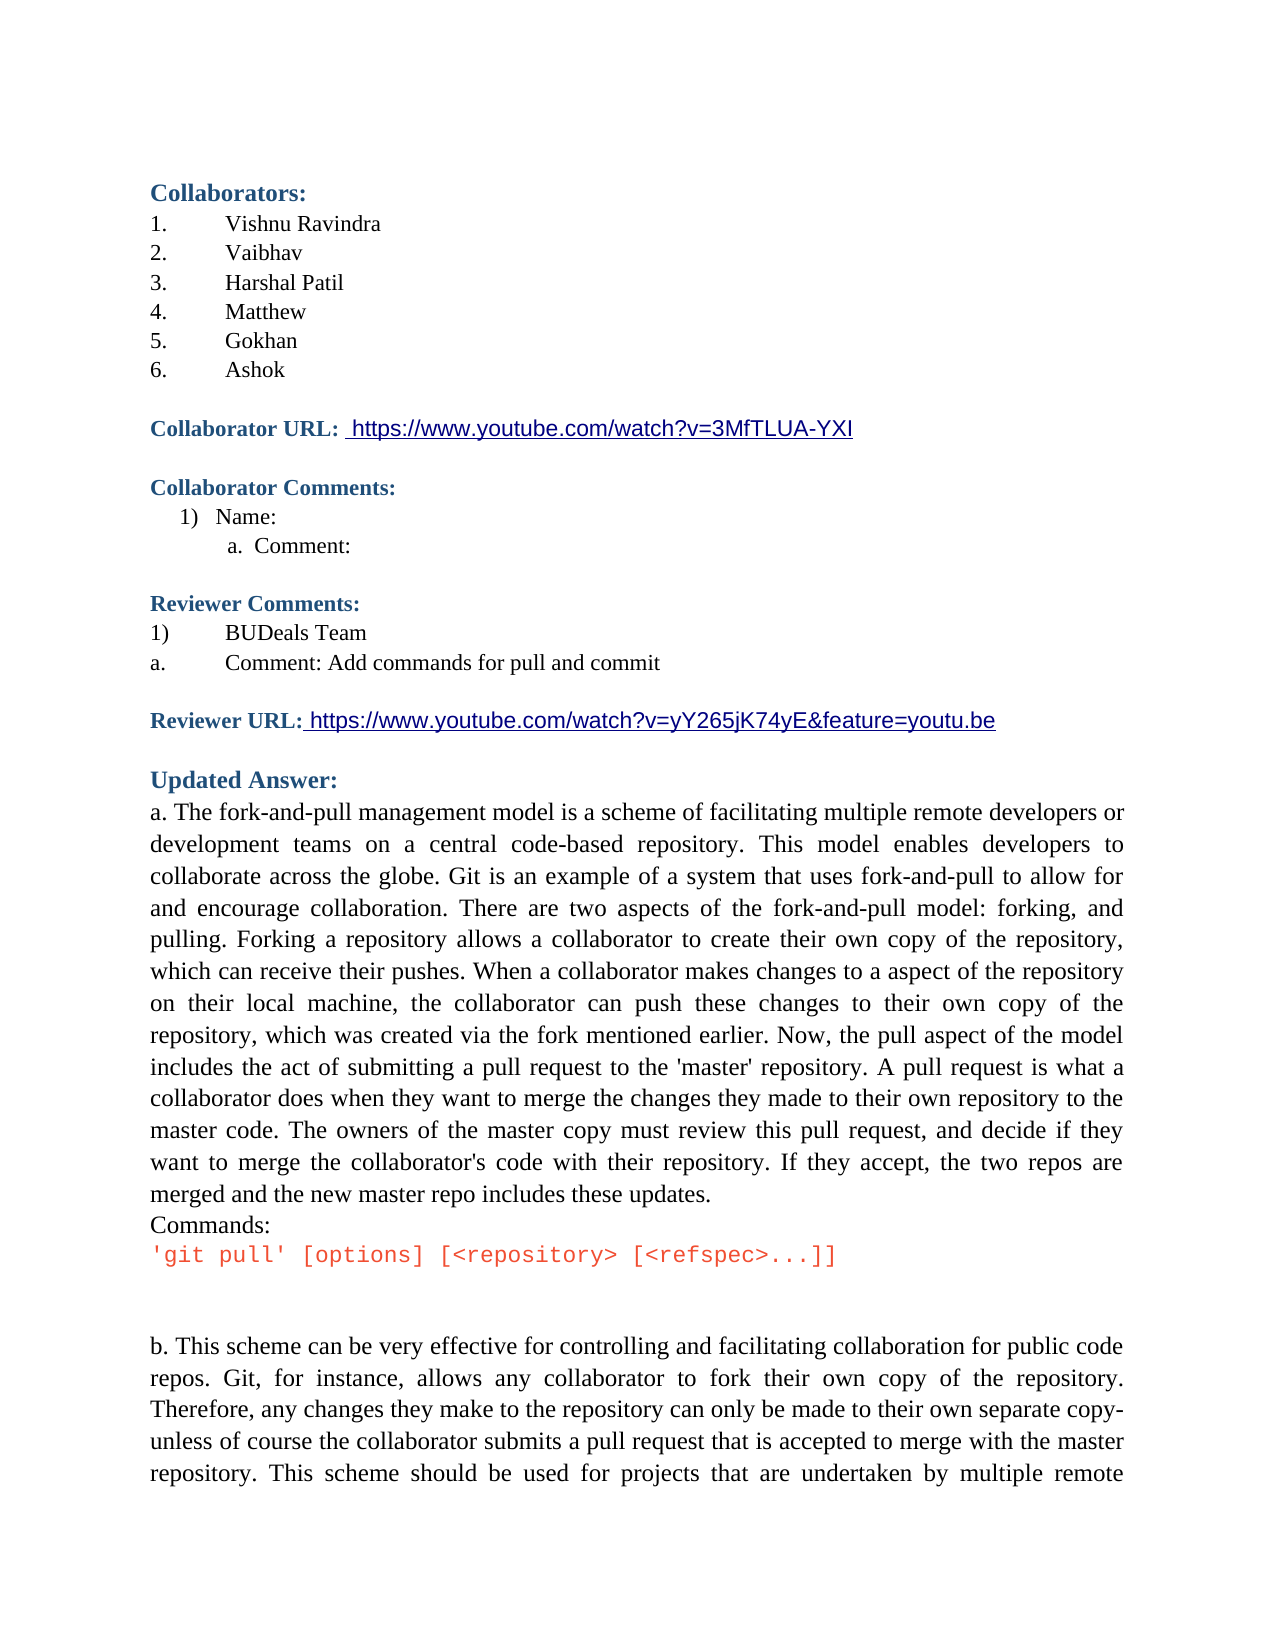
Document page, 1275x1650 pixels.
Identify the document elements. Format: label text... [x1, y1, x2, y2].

text Reviewer Comments: [150, 591, 1125, 617]
text 1) BUDeals Team [150, 620, 1125, 646]
text 6. Ashok [150, 357, 1125, 382]
text 1) Name: [179, 504, 1125, 529]
text a. The fork-and-pull management model is a scheme of facilitating multiple remote developers or development teams on a central code-based repository. This model enables developers to collaborate across the globe. Git is an example of a system that uses fork-and-pull to allow for and encourage collaboration. There are two aspects of the fork-and-pull model: forking, and pulling. Forking a repository allows a collaborator to create their own copy of the repository, which can receive their pushes. When a collaborator makes changes to a aspect of the repository on their local machine, the collaborator can push these changes to their own copy of the repository, which was created via the fork mentioned earlier. Now, the pull aspect of the model includes the act of submitting a pull request to the 'master' repository. A pull request is what a collaborator does when they want to merge the changes they made to their own repository to the master code. The owners of the master copy must review this pull request, and decide if they want to merge the collaborator's code with their repository. If they accept, the two repos are merged and the new master repo includes these updates. [150, 798, 1125, 1207]
text a. Comment: Add commands for pull and commit [150, 649, 1125, 675]
text 3. Harshal Patil [150, 269, 1125, 295]
text 4. Matthew [150, 299, 1125, 324]
text b. This scheme can be very effective for controlling and facilitating collaboration for public code repos. Git, for instance, allows any collaborator to fork their own copy of the repository. Therefore, any changes they make to the repository can only be made to their own separate copy- unless of course the collaborator submits a pull request that is accepted to merge with the master repository. This scheme should be used for projects that are undertaken by multiple remote [150, 1332, 1125, 1487]
text 5. Gokhan [150, 328, 1125, 353]
text 2. Vaibhav [150, 240, 1125, 266]
text Collaborator URL: https://www.youtube.com/watch?v=3MfTLUA-YXI [150, 416, 1125, 441]
text 1. Vishnu Ravindra [150, 211, 1125, 237]
text Reviewer URL: https://www.youtube.com/watch?v=yY265jK74yE&feature=youtu.be [150, 708, 1125, 734]
text Updated Answer: [150, 767, 1125, 794]
text Collaborator Comments: [150, 474, 1125, 500]
text Commands: [150, 1211, 1125, 1239]
text Collaborators: [150, 179, 1125, 207]
text 'git pull' [options] [<repository> [<refspec>...]] [150, 1243, 1125, 1269]
text a. Comment: [227, 533, 1125, 558]
